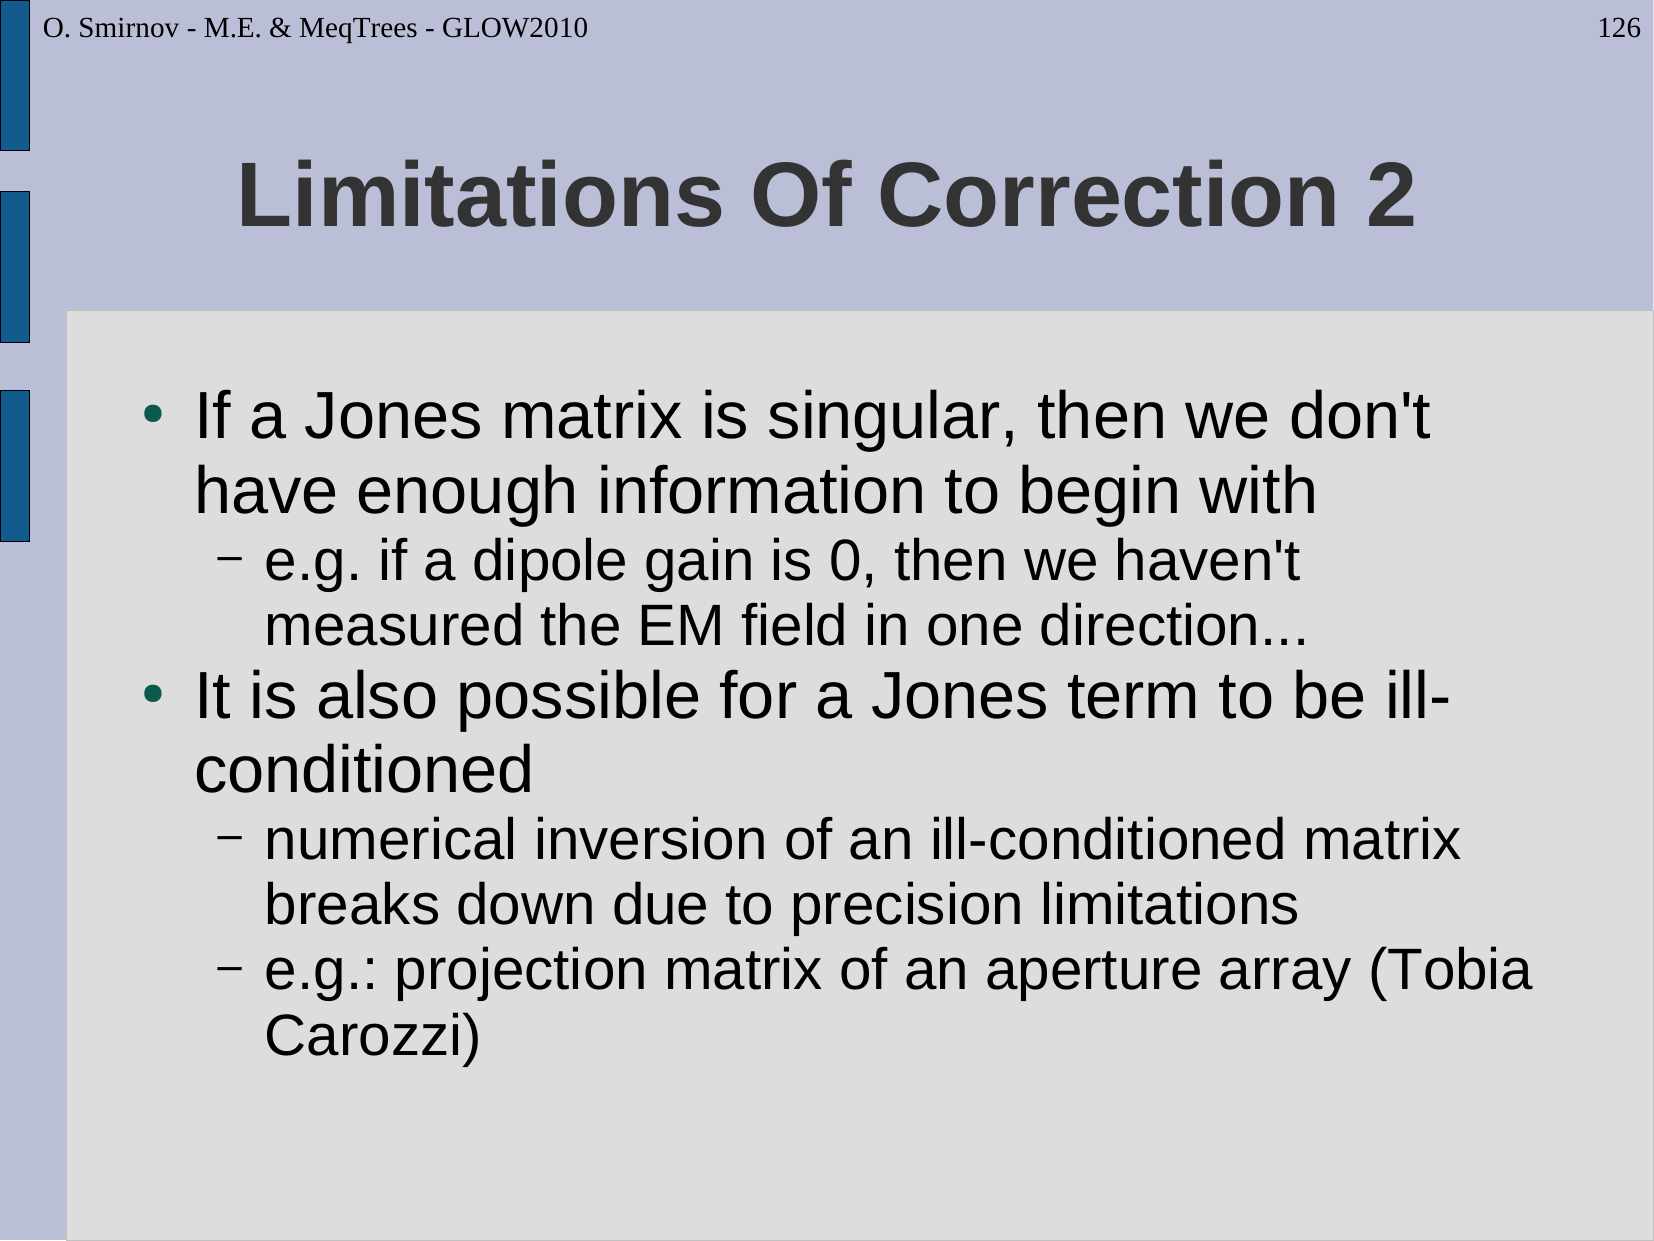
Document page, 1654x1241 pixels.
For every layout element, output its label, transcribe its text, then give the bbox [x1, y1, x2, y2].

list If a Jones matrix is singular, then we don't have enough information to begin with e.g. if a dipole gain is 0, then we haven't measured the EM field in one direction... It is also possible for a Jones term to be ill-conditioned numerical inversion of an ill-conditioned matrix breaks down due to precision limitations e.g.: projection matrix of an aperture array (Tobia Carozzi) [123, 378, 1536, 1068]
title Limitations Of Correction 2 [121, 91, 1534, 299]
